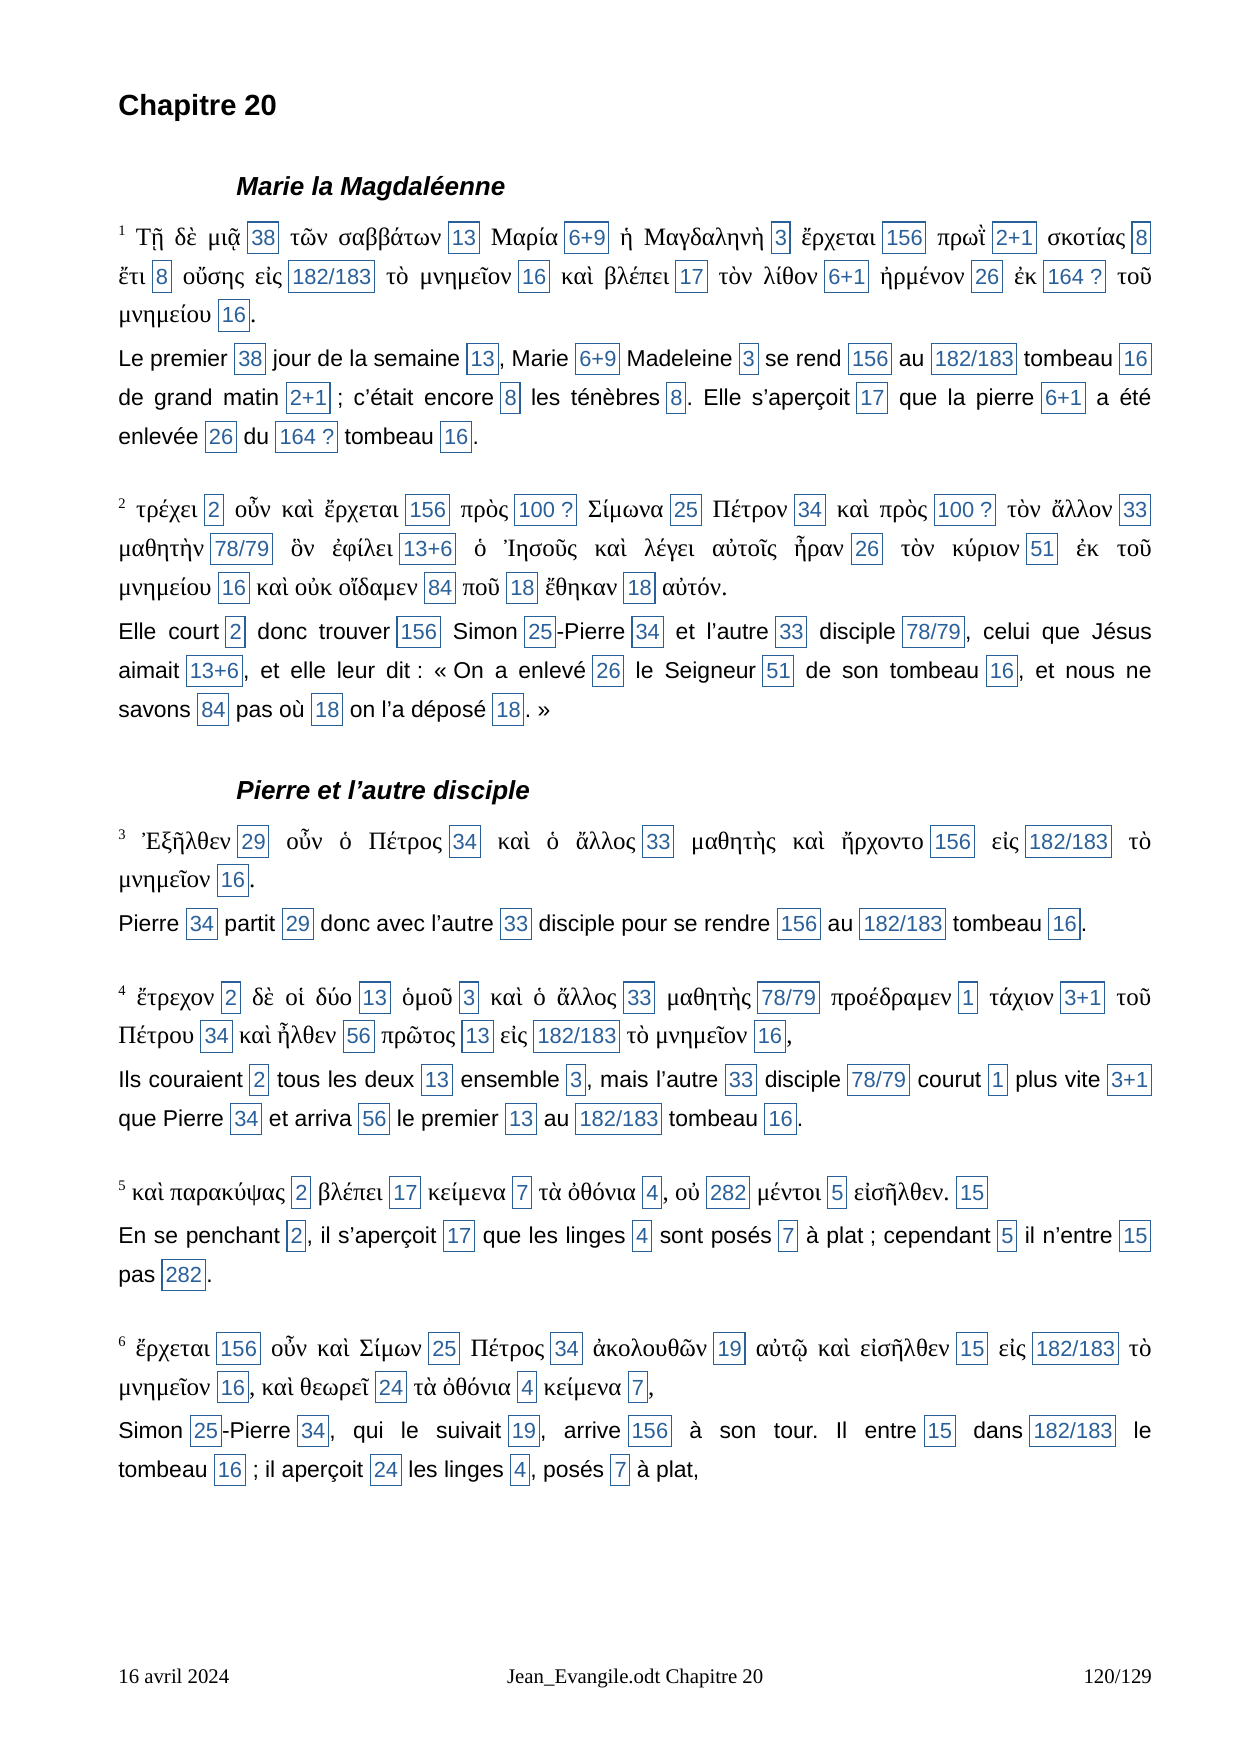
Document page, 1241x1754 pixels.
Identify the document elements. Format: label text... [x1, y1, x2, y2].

text τὰ ὀθόνια [532, 1176, 642, 1209]
text , οὐ [662, 1176, 706, 1209]
text partit [218, 908, 282, 940]
text Le premier 38 jour de la semaine 13, Marie 6+9 Madeleine 3 se rend 156 au 182/183 tombeau 16 de grand matin 2+1 ; c’était encore 8 les ténèbres 8. Elle s’aperçoit 17 que la pierre 6+1 a été enlevée 26 du 164 ? tombeau 16. [118, 343, 1152, 453]
text 4 [643, 1177, 661, 1208]
text 1 Τῇ δὲ μιᾷ 38 τῶν σαββάτων 13 Μαρία 6+9 ἡ Μαγδαληνὴ 3 ἔρχεται 156 πρωῒ 2+1 σκοτίας 8 ἔτι 8 οὔσης εἰς 182/183 τὸ μνημεῖον 16 καὶ βλέπει 17 τὸν λίθον 6+1 ἠρμένον 26 ἐκ 164 ? τοῦ μνημείου 16. [118, 221, 1152, 332]
text βλέπει [311, 1176, 389, 1209]
text . [1081, 908, 1152, 940]
text 2 τρέχει 2 οὖν καὶ ἔρχεται 156 πρὸς 100 ? Σίμωνα 25 Πέτρον 34 καὶ πρὸς 100 ? τὸν ἄλλον 33 μαθητὴν 78/79 ὃν ἐφίλει 13+6 ὁ Ἰησοῦς καὶ λέγει αὐτοῖς ἦραν 26 τὸν κύριον 51 ἐκ τοῦ μνημείου 16 καὶ οὐκ οἴδαμεν 84 ποῦ 18 ἔθηκαν 18 αὐτόν. [118, 494, 1152, 604]
text 17 [390, 1177, 420, 1208]
text 3 Ἐξῆλθεν 29 οὖν ὁ Πέτρος 34 καὶ ὁ ἄλλος 33 μαθητὴς καὶ ἤρχοντο 156 εἰς 182/183 τὸ μνημεῖον 16. [118, 825, 1152, 897]
text 15 [957, 1177, 987, 1208]
subtitle Pierre et l’autre disciple [236, 776, 1152, 805]
text κείμενα [421, 1176, 512, 1209]
subtitle Chapitre 20 [118, 88, 1152, 121]
text 5 [828, 1177, 846, 1208]
text Simon 25-Pierre 34, qui le suivait 19, arrive 156 à son tour. Il entre 15 dans 182/183 le tombeau 16 ; il aperçoit 24 les linges 4, posés 7 à plat, [118, 1415, 1152, 1486]
text 2 [292, 1177, 310, 1208]
text Ils couraient 2 tous les deux 13 ensemble 3, mais l’autre 33 disciple 78/79 courut 1 plus vite 3+1 que Pierre 34 et arriva 56 le premier 13 au 182/183 tombeau 16. [118, 1064, 1152, 1135]
text 7 [513, 1177, 531, 1208]
text 182/183 [860, 909, 945, 939]
text Pierre [118, 908, 186, 940]
subtitle Marie la Magdaléenne [236, 172, 1152, 201]
text μέντοι [750, 1176, 827, 1209]
text disciple pour se rendre [532, 908, 777, 940]
text 16 [1049, 909, 1079, 939]
text 33 [501, 909, 531, 939]
text 156 [778, 909, 820, 939]
text 5 καὶ παρακύψας [118, 1176, 291, 1209]
text donc avec l’autre [314, 908, 500, 940]
text En se penchant 2, il s’aperçoit 17 que les linges 4 sont posés 7 à plat ; cependant 5 il n’entre 15 pas 282. [118, 1220, 1152, 1291]
text 34 [187, 909, 217, 939]
text tombeau [946, 908, 1048, 940]
text Elle court 2 donc trouver 156 Simon 25-Pierre 34 et l’autre 33 disciple 78/79, celui que Jésus aimait 13+6, et elle leur dit : « On a enlevé 26 le Seigneur 51 de son tombeau 16, et nous ne savons 84 pas où 18 on l’a déposé 18. » [118, 616, 1152, 726]
text au [821, 908, 859, 940]
text 6 ἔρχεται 156 οὖν καὶ Σίμων 25 Πέτρος 34 ἀκολουθῶν 19 αὐτῷ καὶ εἰσῆλθεν 15 εἰς 182/183 τὸ μνημεῖον 16, καὶ θεωρεῖ 24 τὰ ὀθόνια 4 κείμενα 7, [118, 1332, 1152, 1403]
text εἰσῆλθεν. [847, 1176, 956, 1209]
text 282 [707, 1177, 749, 1208]
text 4 ἔτρεχον 2 δὲ οἱ δύο 13 ὁμοῦ 3 καὶ ὁ ἄλλος 33 μαθητὴς 78/79 προέδραμεν 1 τάχιον 3+1 τοῦ Πέτρου 34 καὶ ἦλθεν 56 πρῶτος 13 εἰς 182/183 τὸ μνημεῖον 16, [118, 981, 1152, 1053]
text [988, 1176, 1152, 1209]
text 29 [283, 909, 313, 939]
